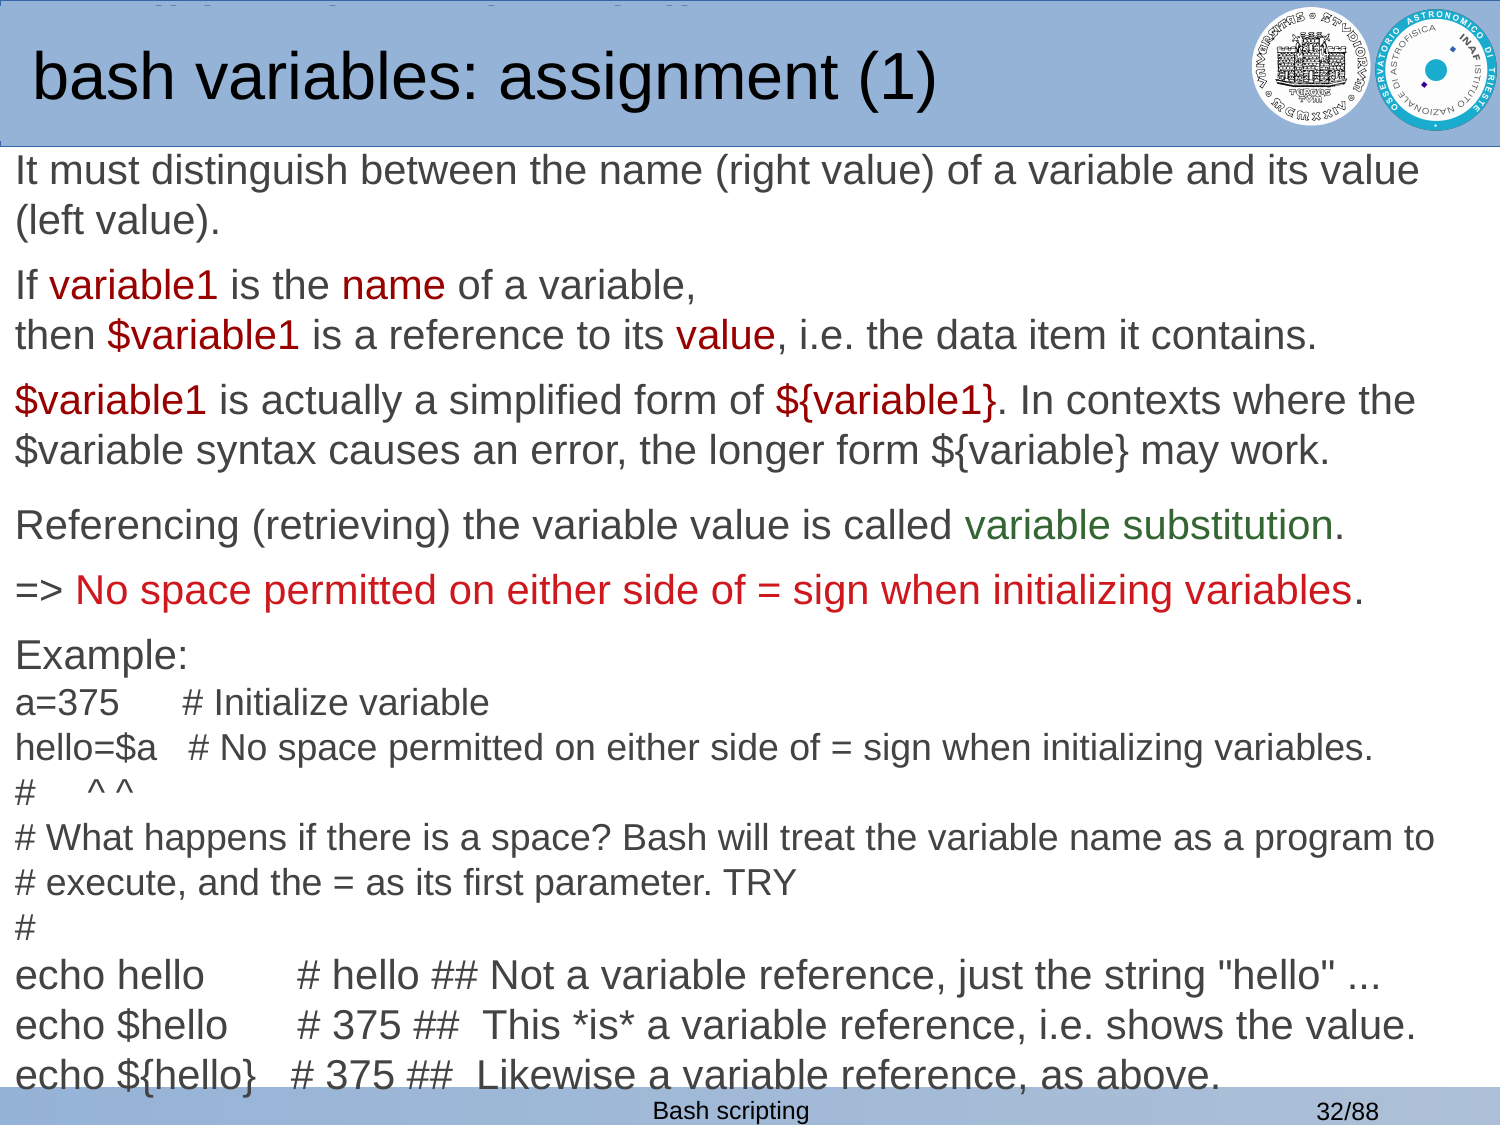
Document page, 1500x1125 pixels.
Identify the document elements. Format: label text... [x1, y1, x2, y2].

title Traditional service delivery [0, 0, 1500, 135]
text_box bash variables: assignment (1) [0, 5, 1232, 141]
list It must distinguish between the name (right value) of a variable and its value (left value). If variable1 is the name of a variable, then $variable1 is a reference to its value, i.e. the data item it contains. $variable1 is actually a simplified form of ${variable1}. In contexts where the $variable syntax causes an error, the longer form ${variable} may work. Referencing (retrieving) the variable value is called variable substitution. => No space permitted on either side of = sign when initializing variables. Example: a=375 # Initialize variable hello=$a # No space permitted on either side of = sign when initializing variables. # ^ ^ # What happens if there is a space? Bash will treat the variable name as a program to # execute, and the = as its first parameter. TRY # echo hello # hello ## Not a variable reference, just the string "hello" ... echo $hello # 375 ## This *is* a variable reference, i.e. shows the value. echo ${hello} # 375 ## Likewise a variable reference, as above. [0, 135, 1500, 1081]
